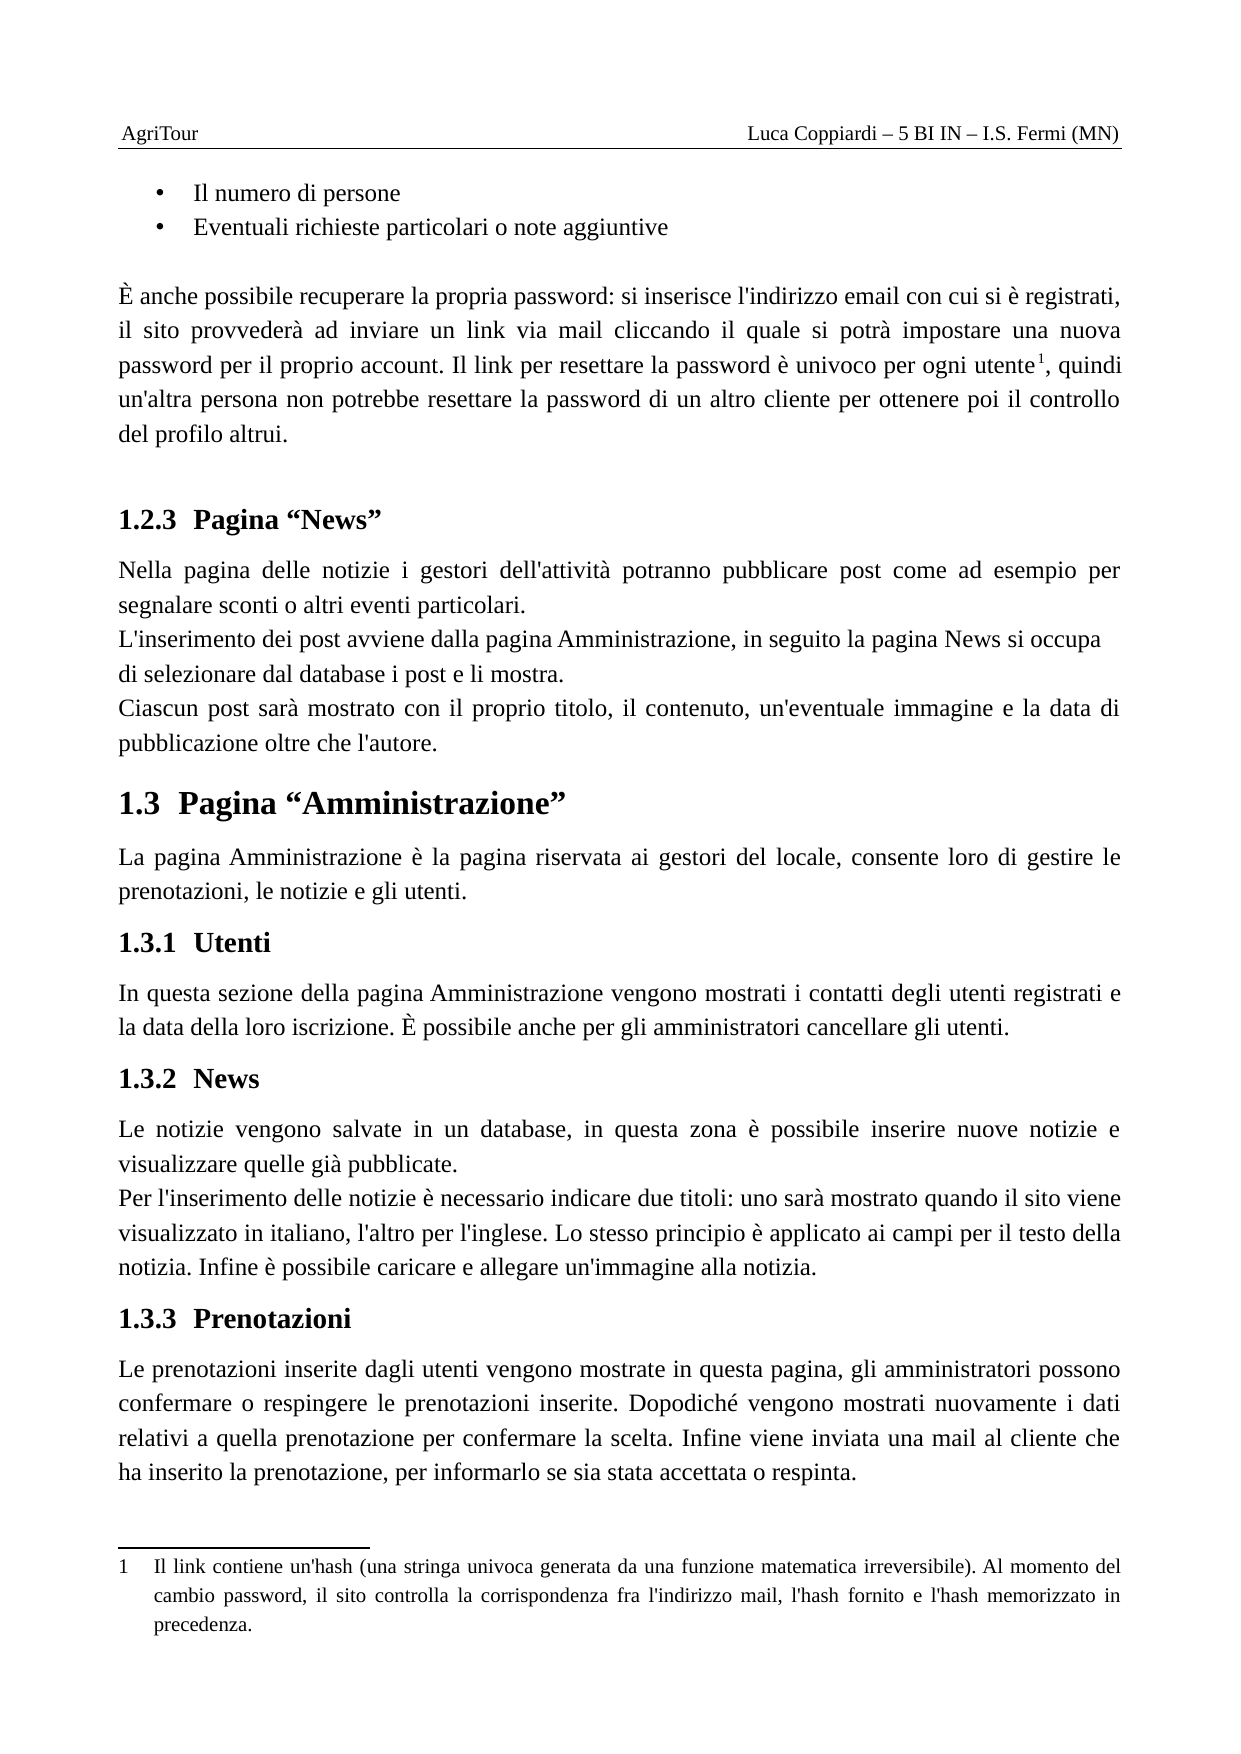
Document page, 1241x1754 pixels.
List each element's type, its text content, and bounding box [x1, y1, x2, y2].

subtitle Pagina “News” [118, 502, 1122, 536]
text Il link contiene un'hash (una stringa univoca generata da una funzione matematica irreversibile). Al momento del cambio password, il sito controlla la corrispondenza fra l'indirizzo mail, l'hash fornito e l'hash memorizzato in precedenza. [118, 1554, 1122, 1636]
subtitle Pagina “Amministrazione” [118, 783, 1122, 822]
text È anche possibile recuperare la propria password: si inserisce l'indirizzo email con cui si è registrati, il sito provvederà ad inviare un link via mail cliccando il quale si potrà impostare una nuova password per il proprio account. Il link per resettare la password è univoco per ogni utente, quindi un'altra persona non potrebbe resettare la password di un altro cliente per ottenere poi il controllo del profilo altrui. [118, 281, 1122, 448]
text Nella pagina delle notizie i gestori dell'attività potranno pubblicare post come ad esempio per segnalare sconti o altri eventi particolari. [118, 555, 1122, 618]
text Le notizie vengono salvate in un database, in questa zona è possibile inserire nuove notizie e visualizzare quelle già pubblicate. [118, 1114, 1122, 1177]
subtitle Prenotazioni [118, 1301, 1122, 1335]
text L'inserimento dei post avviene dalla pagina Amministrazione, in seguito la pagina News si occupa [118, 624, 1122, 653]
text Le prenotazioni inserite dagli utenti vengono mostrate in questa pagina, gli amministratori possono confermare o respingere le prenotazioni inserite. Dopodiché vengono mostrati nuovamente i dati relativi a quella prenotazione per confermare la scelta. Infine viene inviata una mail al cliente che ha inserito la prenotazione, per informarlo se sia stata accettata o respinta. [118, 1354, 1122, 1486]
list Il numero di persone [156, 178, 1122, 206]
text In questa sezione della pagina Amministrazione vengono mostrati i contatti degli utenti registrati e la data della loro iscrizione. È possibile anche per gli amministratori cancellare gli utenti. [118, 978, 1122, 1041]
text di selezionare dal database i post e li mostra. [118, 659, 1122, 687]
text La pagina Amministrazione è la pagina riservata ai gestori del locale, consente loro di gestire le prenotazioni, le notizie e gli utenti. [118, 842, 1122, 905]
text Ciascun post sarà mostrato con il proprio titolo, il contenuto, un'eventuale immagine e la data di pubblicazione oltre che l'autore. [118, 693, 1122, 756]
subtitle Utenti [118, 925, 1122, 959]
text Per l'inserimento delle notizie è necessario indicare due titoli: uno sarà mostrato quando il sito viene visualizzato in italiano, l'altro per l'inglese. Lo stesso principio è applicato ai campi per il testo della notizia. Infine è possibile caricare e allegare un'immagine alla notizia. [118, 1183, 1122, 1281]
subtitle News [118, 1062, 1122, 1095]
list Eventuali richieste particolari o note aggiuntive [156, 212, 1122, 241]
